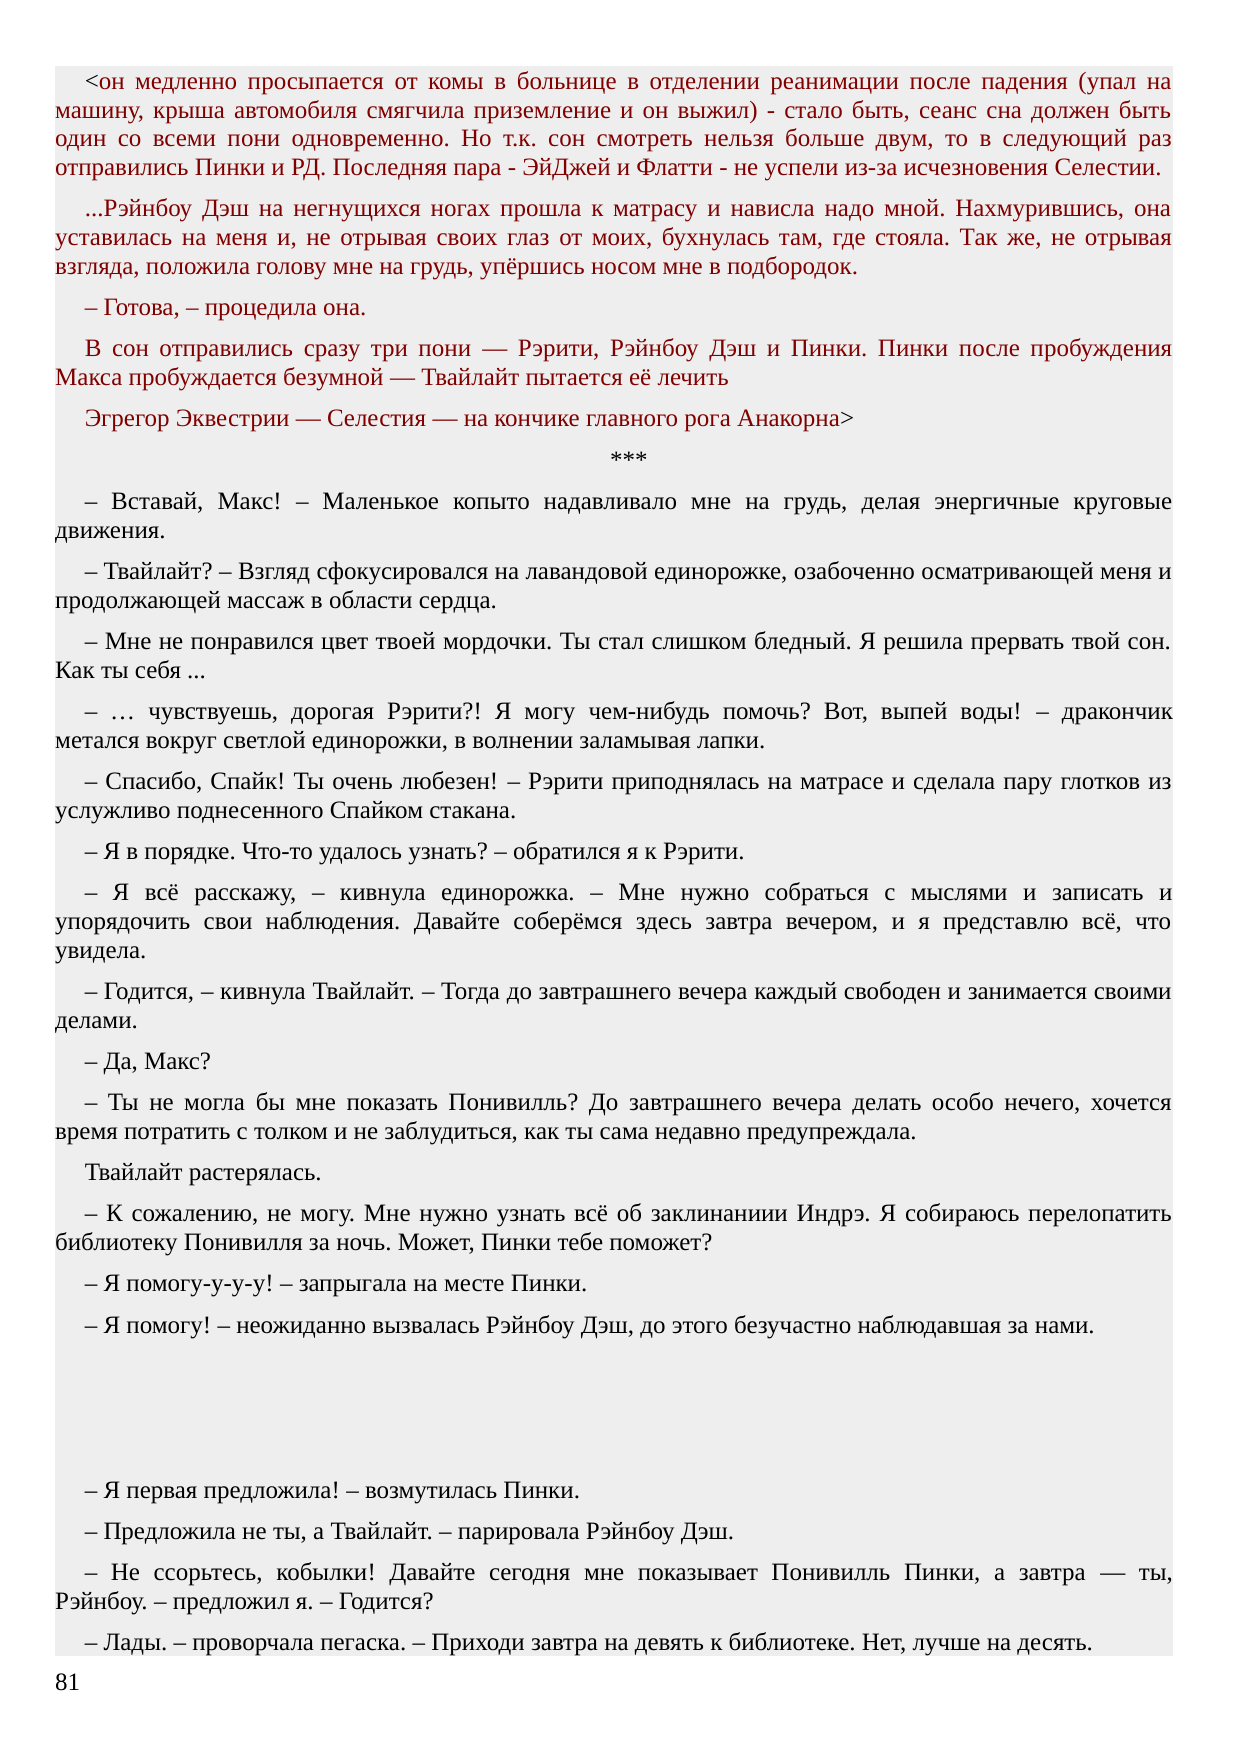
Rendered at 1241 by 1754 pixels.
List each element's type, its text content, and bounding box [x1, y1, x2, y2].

text ...Рэйнбоу Дэш на негнущихся ногах прошла к матрасу и нависла надо мной. Нахмурившись, она уставилась на меня и, не отрывая своих глаз от моих, бухнулась там, где стояла. Так же, не отрывая взгляда, положила голову мне на грудь, упёршись носом мне в подбородок. [55, 193, 1173, 280]
text <он медленно просыпается от комы в больнице в отделении реанимации после падения (упал на машину, крыша автомобиля смягчила приземление и он выжил) - стало быть, сеанс сна должен быть один со всеми пони одновременно. Но т.к. сон смотреть нельзя больше двум, то в следующий раз отправились Пинки и РД. Последняя пара - ЭйДжей и Флатти - не успели из-за исчезновения Селестии. [55, 66, 1173, 181]
text – Готова, – процедила она. [55, 292, 1173, 321]
text – Я всё расскажу, – кивнула единорожка. – Мне нужно собраться с мыслями и записать и упорядочить свои наблюдения. Давайте соберёмся здесь завтра вечером, и я представлю всё, что увидела. [55, 877, 1173, 963]
text – Мне не понравился цвет твоей мордочки. Ты стал слишком бледный. Я решила прервать твой сон. Как ты себя ... [55, 626, 1173, 683]
text – Я первая предложила! – возмутилась Пинки. [55, 1475, 1173, 1503]
text – Годится, – кивнула Твайлайт. – Тогда до завтрашнего вечера каждый свободен и занимается своими делами. [55, 976, 1173, 1033]
text Твайлайт растерялась. [55, 1157, 1173, 1186]
text – Вставай, Макс! – Маленькое копыто надавливало мне на грудь, делая энергичные круговые движения. [55, 486, 1173, 543]
text – Да, Макс? [55, 1046, 1173, 1075]
text – Лады. – проворчала пегаска. – Приходи завтра на девять к библиотеке. Нет, лучше на десять. [55, 1627, 1173, 1656]
text – Предложила не ты, а Твайлайт. – парировала Рэйнбоу Дэш. [55, 1516, 1173, 1545]
text Эгрегор Эквестрии — Селестия — на кончике главного рога Анакорна> [55, 403, 1173, 432]
text – Я помогу! – неожиданно вызвалась Рэйнбоу Дэш, до этого безучастно наблюдавшая за нами. [55, 1310, 1173, 1338]
text *** [55, 445, 1173, 473]
text – Ты не могла бы мне показать Понивилль? До завтрашнего вечера делать особо нечего, хочется время потратить с толком и не заблудиться, как ты сама недавно предупреждала. [55, 1087, 1173, 1145]
text – Я помогу-у-у-у! – запрыгала на месте Пинки. [55, 1268, 1173, 1297]
text – … чувствуешь, дорогая Рэрити?! Я могу чем-нибудь помочь? Вот, выпей воды! – дракончик метался вокруг светлой единорожки, в волнении заламывая лапки. [55, 696, 1173, 753]
text – Не ссорьтесь, кобылки! Давайте сегодня мне показывает Понивилль Пинки, а завтра — ты, Рэйнбоу. – предложил я. – Годится? [55, 1557, 1173, 1615]
text В сон отправились сразу три пони — Рэрити, Рэйнбоу Дэш и Пинки. Пинки после пробуждения Макса пробуждается безумной — Твайлайт пытается её лечить [55, 333, 1173, 391]
text – Твайлайт? – Взгляд сфокусировался на лавандовой единорожке, озабоченно осматривающей меня и продолжающей массаж в области сердца. [55, 556, 1173, 613]
text – К сожалению, не могу. Мне нужно узнать всё об заклинаниии Индрэ. Я собираюсь перелопатить библиотеку Понивилля за ночь. Может, Пинки тебе поможет? [55, 1198, 1173, 1256]
text – Я в порядке. Что-то удалось узнать? – обратился я к Рэрити. [55, 836, 1173, 865]
text – Спасибо, Спайк! Ты очень любезен! – Рэрити приподнялась на матрасе и сделала пару глотков из услужливо поднесенного Спайком стакана. [55, 766, 1173, 823]
